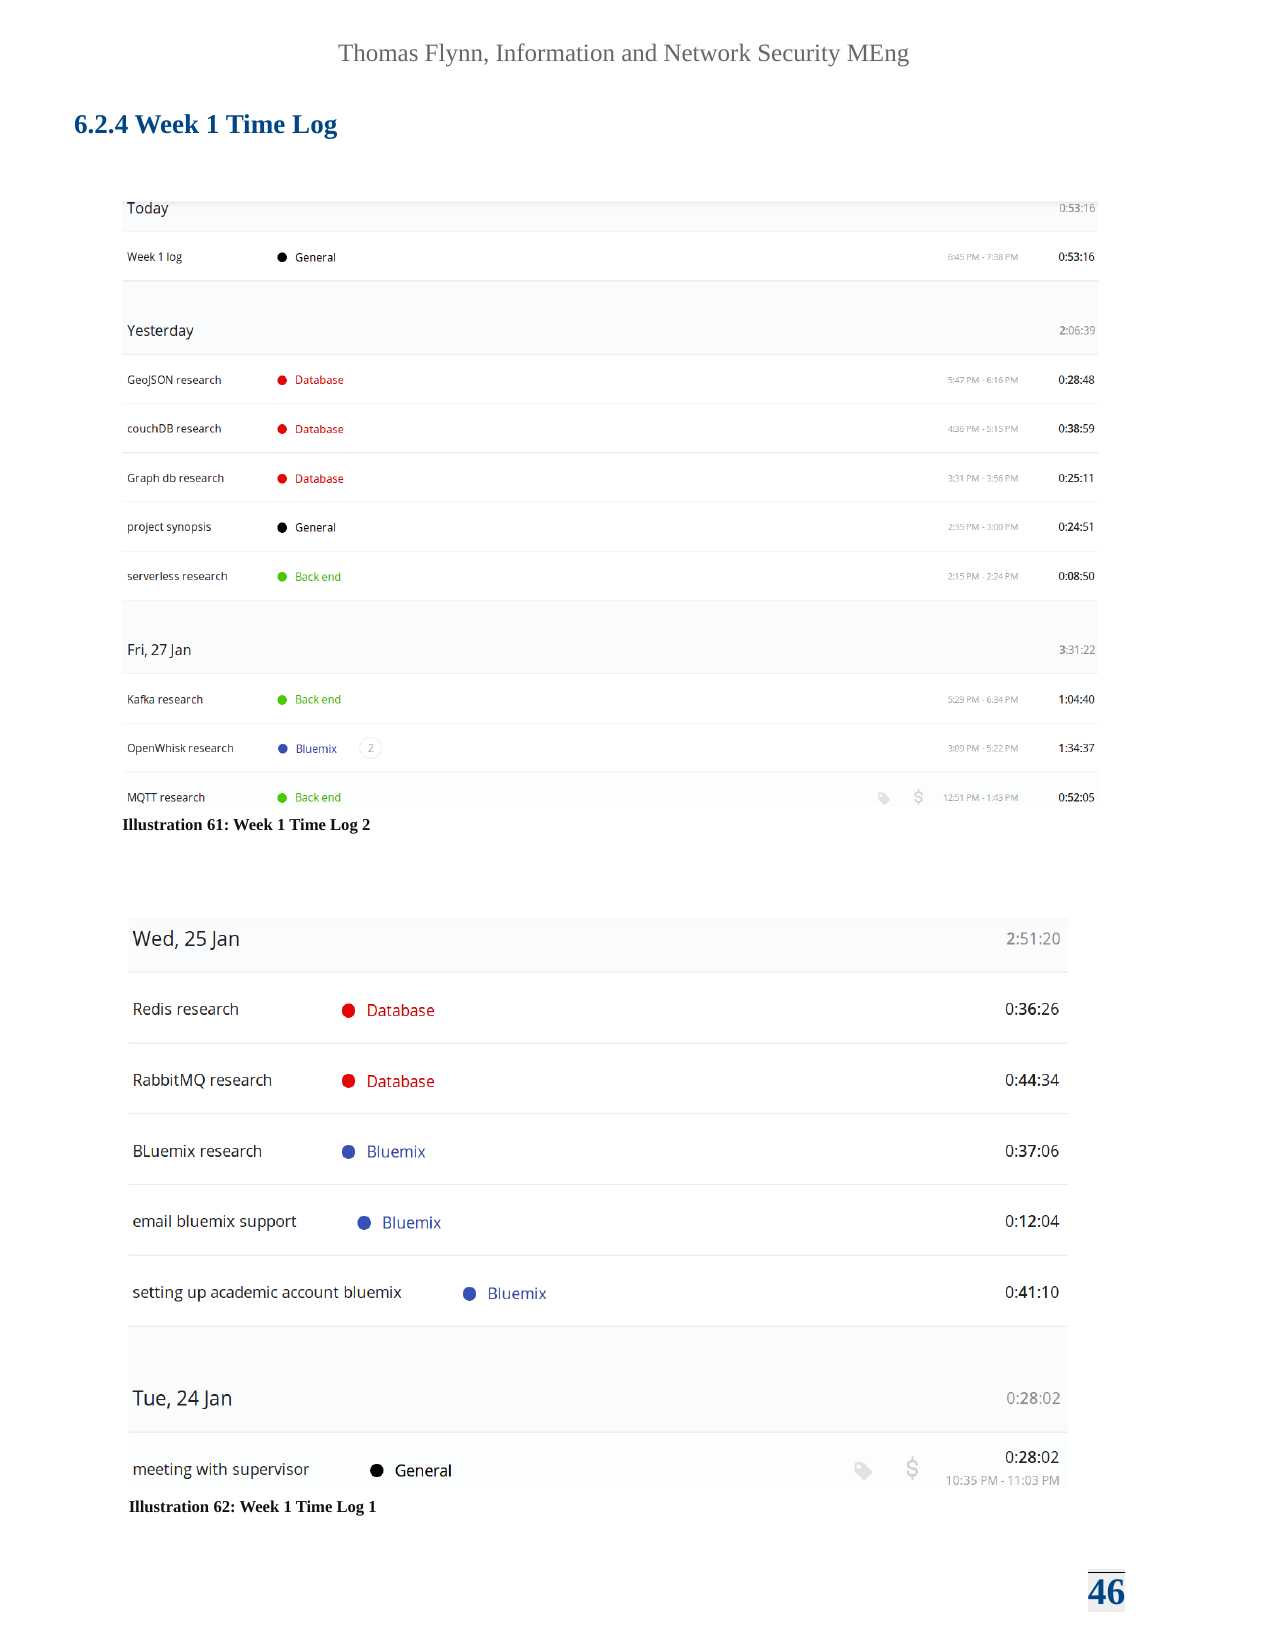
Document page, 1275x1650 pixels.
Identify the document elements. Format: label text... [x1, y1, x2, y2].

subtitle [110, 813, 1106, 839]
subtitle [116, 1494, 1105, 1521]
subtitle 6.2.4 Week 1 Time Log [74, 108, 1125, 139]
picture [122, 195, 1099, 806]
picture [128, 918, 1068, 1488]
text Illustration 61: Week 1 Time Log 2 [122, 813, 1106, 834]
text Illustration 62: Week 1 Time Log 1 [128, 1494, 1105, 1516]
